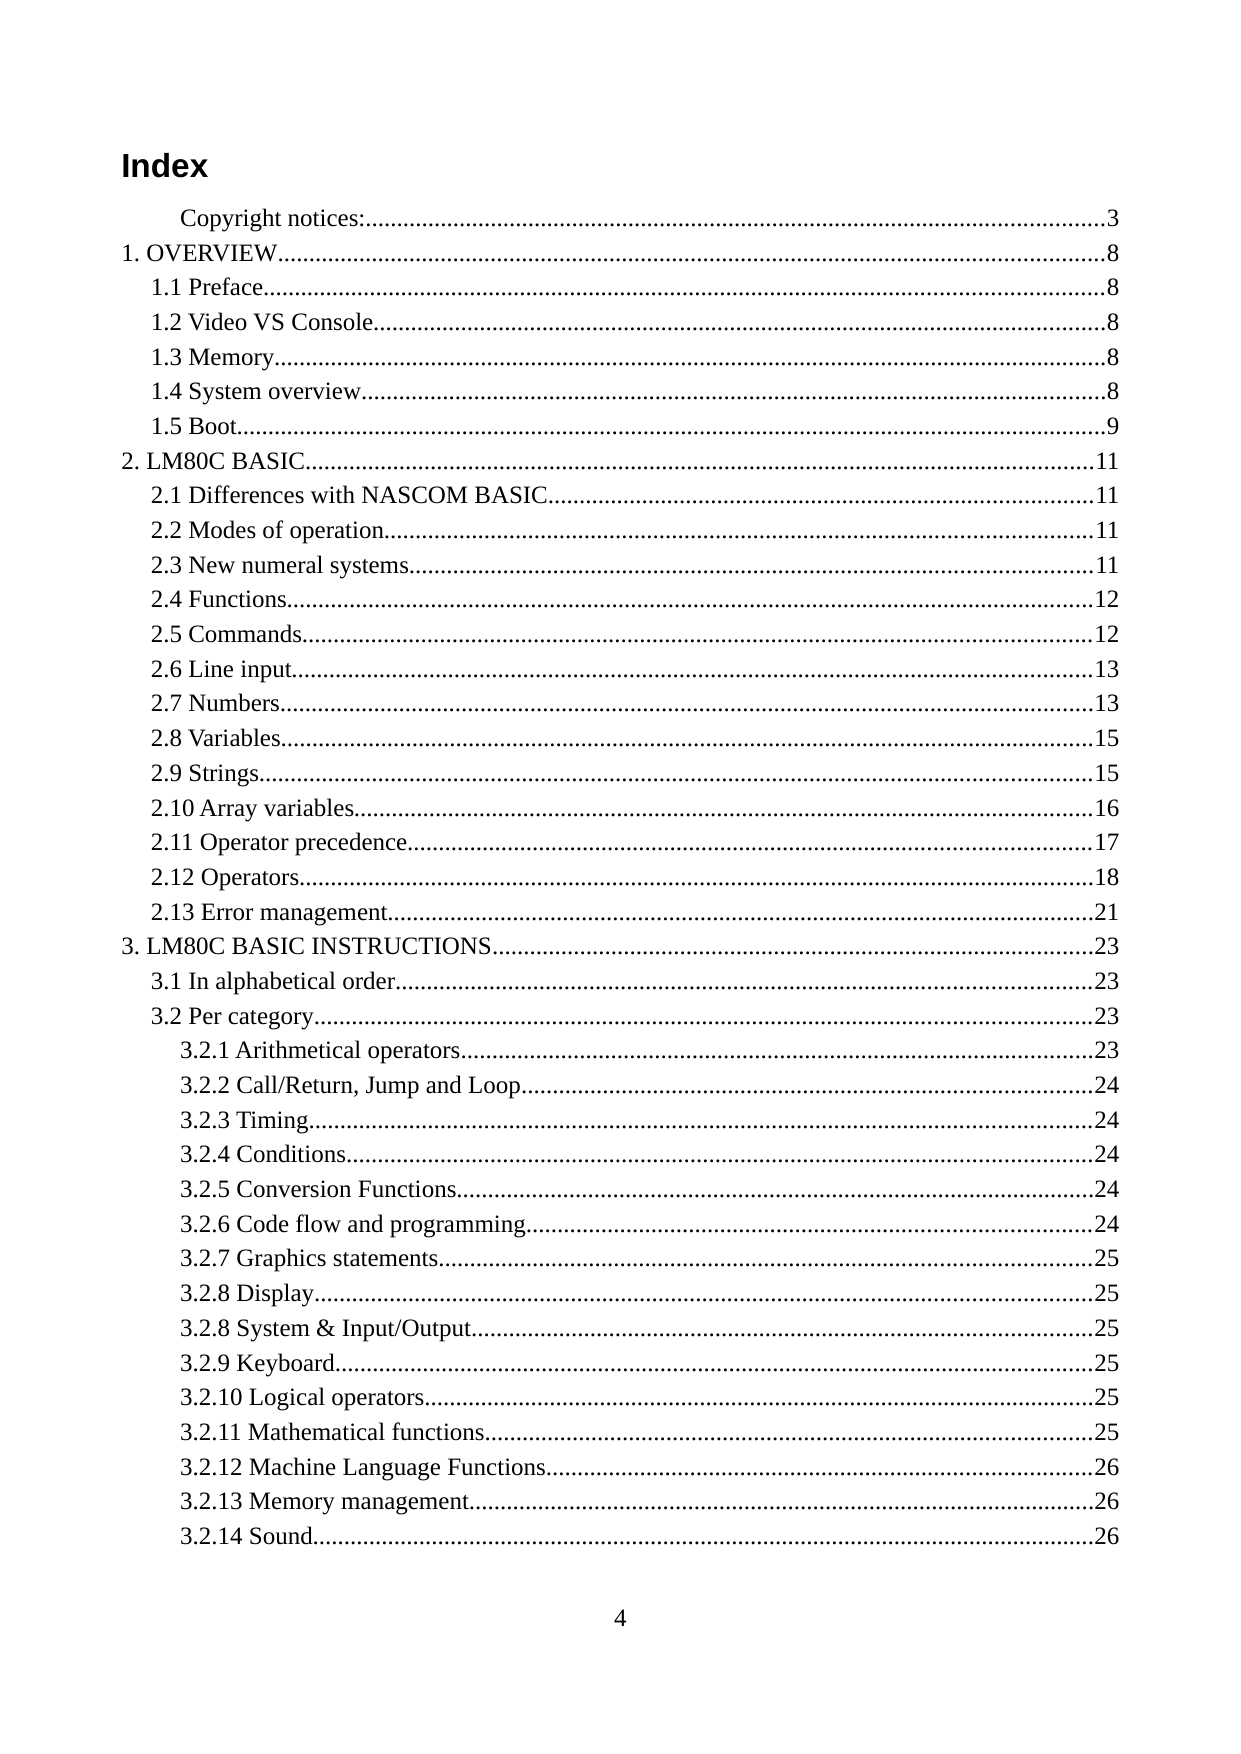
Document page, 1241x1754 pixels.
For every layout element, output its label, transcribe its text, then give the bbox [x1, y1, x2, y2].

text 1. OVERVIEW 8 [121, 238, 1119, 266]
text 1.4 System overview 8 [151, 376, 1119, 405]
text 2.8 Variables 15 [151, 723, 1119, 752]
text 3.2.9 Keyboard 25 [180, 1348, 1119, 1376]
text 3. LM80C BASIC INSTRUCTIONS 23 [121, 931, 1119, 960]
text 3.2.4 Conditions 24 [180, 1139, 1119, 1168]
text 3.2.11 Mathematical functions 25 [180, 1417, 1119, 1446]
text 2.12 Operators 18 [151, 862, 1119, 891]
text 3.2.10 Logical operators 25 [180, 1382, 1119, 1411]
text 2.1 Differences with NASCOM BASIC 11 [151, 480, 1119, 509]
text 2. LM80C BASIC 11 [121, 446, 1119, 474]
text 3.2.3 Timing 24 [180, 1105, 1119, 1133]
text 2.5 Commands 12 [151, 619, 1119, 648]
text 1.1 Preface 8 [151, 272, 1119, 301]
text 2.4 Functions 12 [151, 584, 1119, 613]
text 2.2 Modes of operation 11 [151, 515, 1119, 544]
text 3.2.5 Conversion Functions 24 [180, 1174, 1119, 1203]
text 2.7 Numbers 13 [151, 688, 1119, 717]
text 3.2.12 Machine Language Functions 26 [180, 1452, 1119, 1480]
text 2.6 Line input 13 [151, 654, 1119, 683]
text 3.2.8 Display 25 [180, 1278, 1119, 1307]
text 3.1 In alphabetical order 23 [151, 966, 1119, 995]
text 1.3 Memory 8 [151, 342, 1119, 370]
subtitle Index [121, 146, 1119, 184]
text 2.10 Array variables 16 [151, 793, 1119, 821]
text 2.3 New numeral systems 11 [151, 550, 1119, 578]
text 3.2.1 Arithmetical operators 23 [180, 1035, 1119, 1064]
text 2.11 Operator precedence 17 [151, 827, 1119, 856]
text 3.2.7 Graphics statements 25 [180, 1243, 1119, 1272]
text 2.9 Strings 15 [151, 758, 1119, 787]
text 3.2 Per category 23 [151, 1001, 1119, 1029]
text Copyright notices: 3 [180, 203, 1119, 232]
text 3.2.14 Sound 26 [180, 1521, 1119, 1550]
text 3.2.13 Memory management 26 [180, 1486, 1119, 1515]
text 1.2 Video VS Console 8 [151, 307, 1119, 336]
text 2.13 Error management 21 [151, 897, 1119, 925]
text 3.2.6 Code flow and programming 24 [180, 1209, 1119, 1238]
text 1.5 Boot 9 [151, 411, 1119, 440]
text 3.2.8 System & Input/Output 25 [180, 1313, 1119, 1342]
text 3.2.2 Call/Return, Jump and Loop 24 [180, 1070, 1119, 1099]
